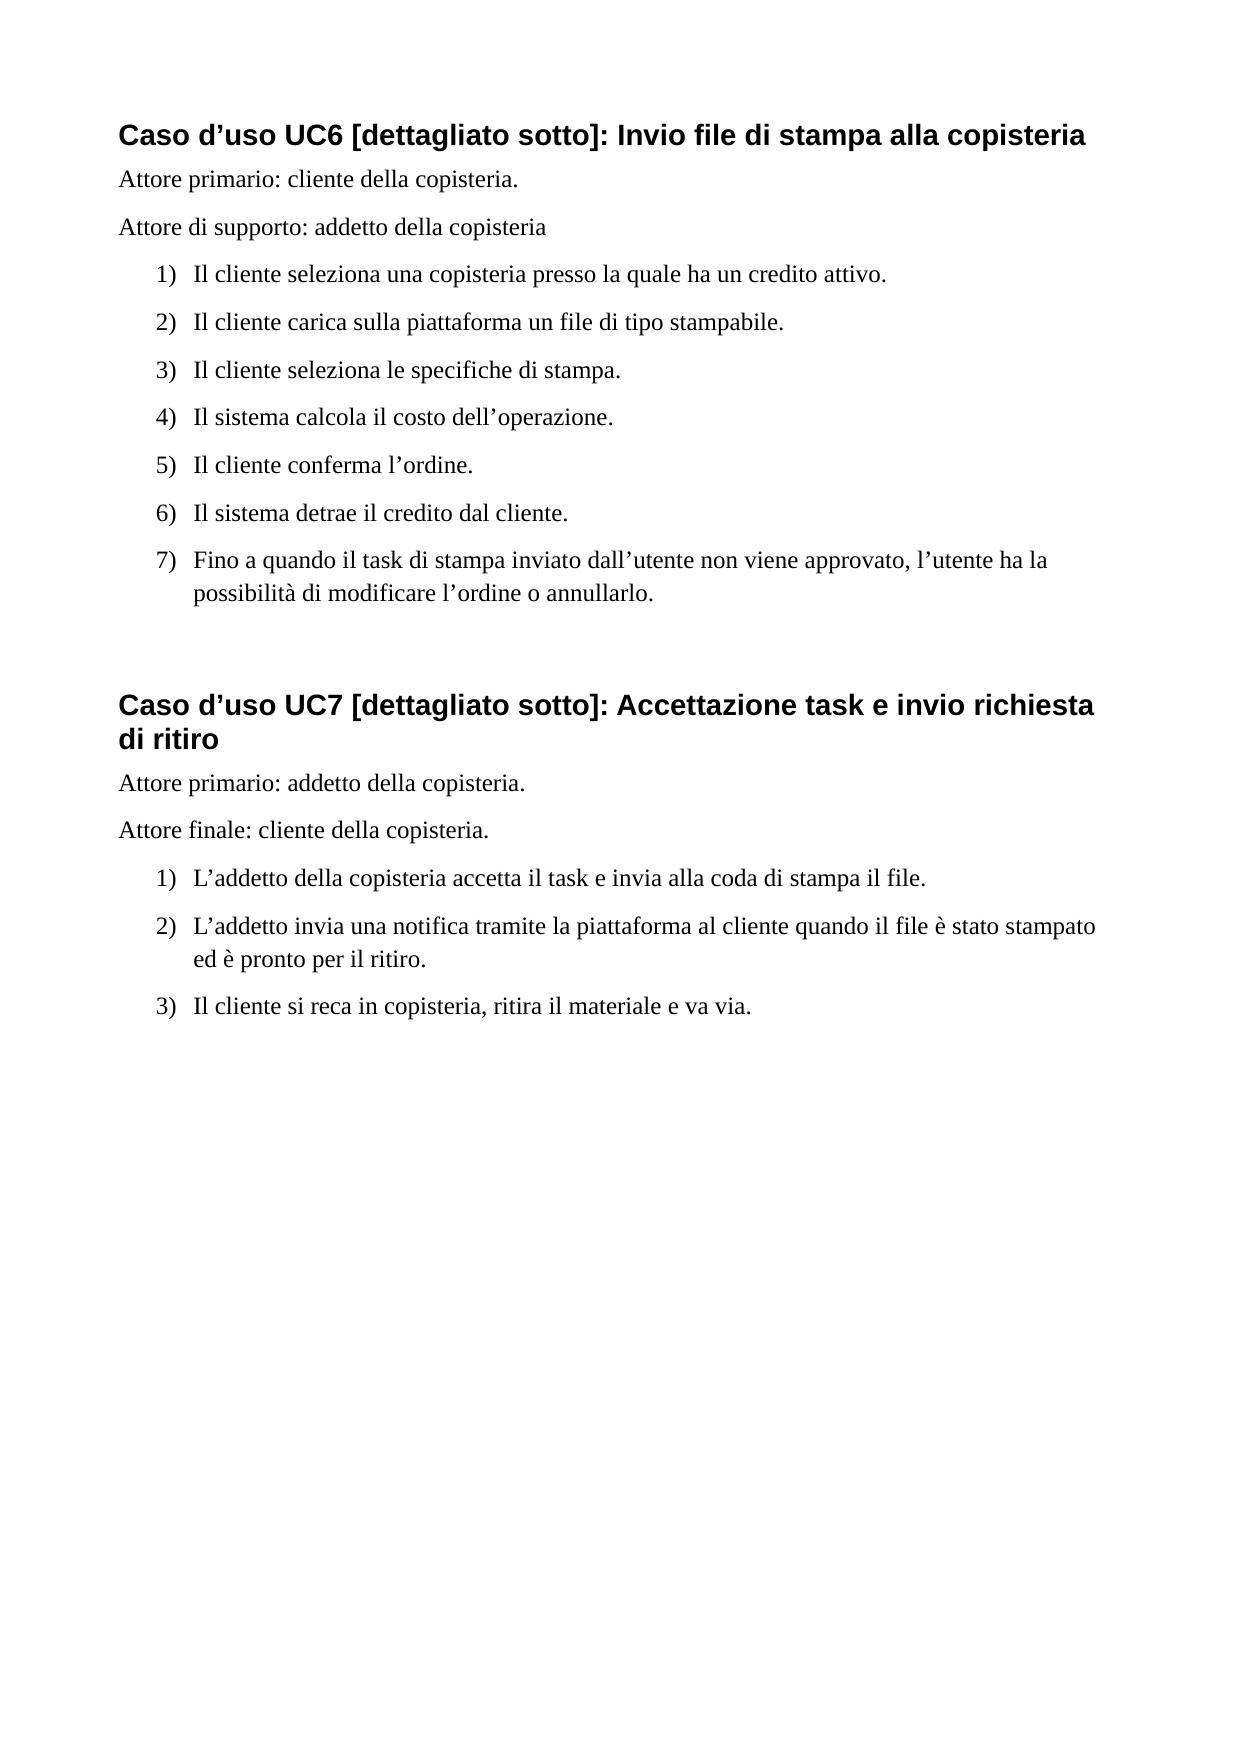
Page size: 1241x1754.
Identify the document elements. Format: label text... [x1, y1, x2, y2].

text Attore di supporto: addetto della copisteria [118, 212, 1122, 241]
list Il cliente seleziona una copisteria presso la quale ha un credito attivo. [156, 259, 1122, 288]
list L’addetto invia una notifica tramite la piattaforma al cliente quando il file è stato stampato ed è pronto per il ritiro. [156, 911, 1122, 973]
list Il cliente si reca in copisteria, ritira il materiale e va via. [156, 991, 1122, 1020]
list L’addetto della copisteria accetta il task e invia alla coda di stampa il file. [156, 863, 1122, 892]
subtitle Caso d’uso UC7 [dettagliato sotto]: Accettazione task e invio richiesta di ritiro [118, 688, 1122, 756]
list Il sistema calcola il costo dell’operazione. [156, 402, 1122, 431]
text Attore primario: addetto della copisteria. [118, 768, 1122, 797]
list Fino a quando il task di stampa inviato dall’utente non viene approvato, l’utente ha la possibilità di modificare l’ordine o annullarlo. [156, 545, 1122, 607]
list Il sistema detrae il credito dal cliente. [156, 498, 1122, 526]
subtitle Caso d’uso UC6 [dettagliato sotto]: Invio file di stampa alla copisteria [118, 118, 1122, 152]
list Il cliente seleziona le specifiche di stampa. [156, 355, 1122, 383]
text Attore finale: cliente della copisteria. [118, 816, 1122, 844]
list Il cliente conferma l’ordine. [156, 450, 1122, 479]
text Attore primario: cliente della copisteria. [118, 164, 1122, 193]
list Il cliente carica sulla piattaforma un file di tipo stampabile. [156, 307, 1122, 336]
